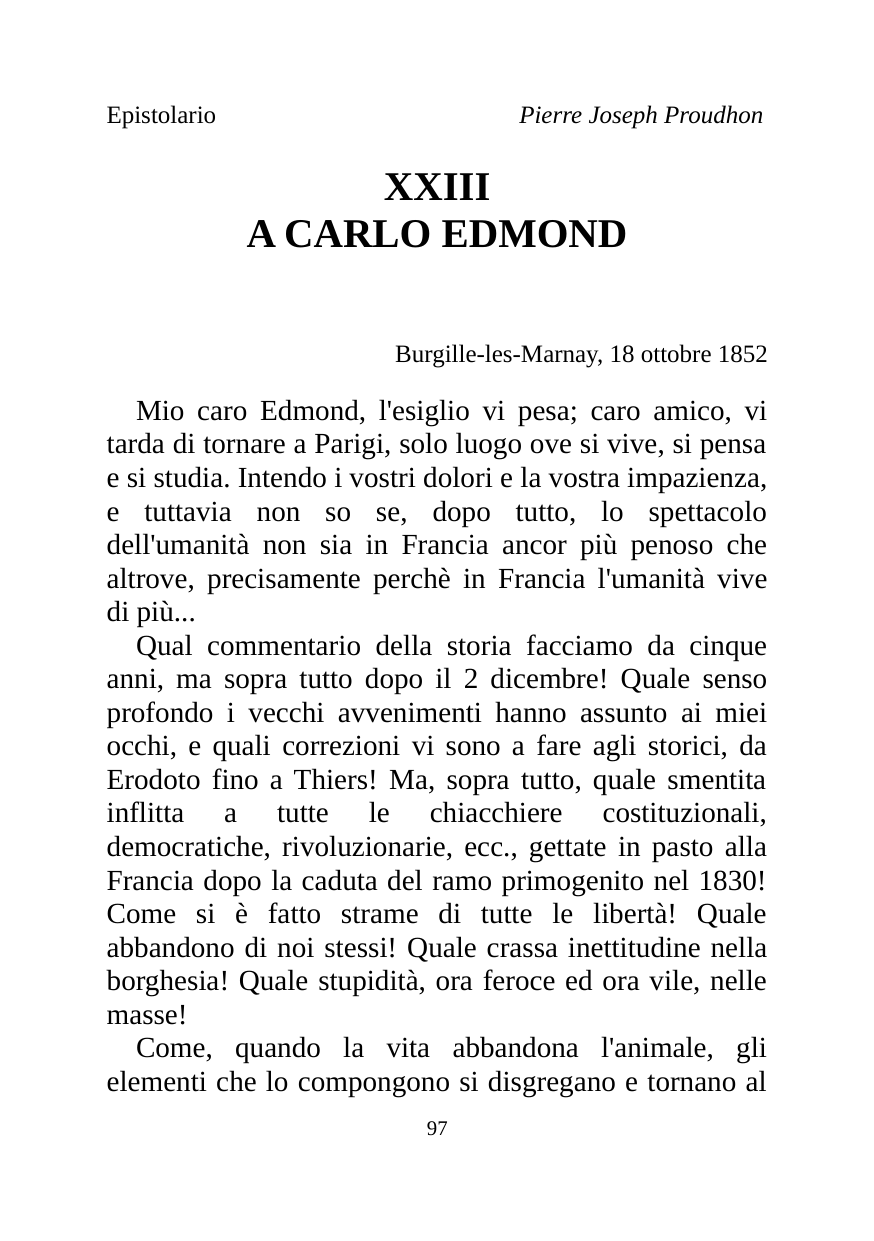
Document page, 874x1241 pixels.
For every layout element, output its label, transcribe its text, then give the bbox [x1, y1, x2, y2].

text Come, quando la vita abbandona l'animale, gli elementi che lo compongono si disgregano e tornano al [106, 1030, 768, 1097]
text Qual commentario della storia facciamo da cinque anni, ma sopra tutto dopo il 2 dicembre! Quale senso profondo i vecchi avvenimenti hanno assunto ai miei occhi, e quali correzioni vi sono a fare agli storici, da Erodoto fino a Thiers! Ma, sopra tutto, quale smentita inflitta a tutte le chiacchiere costituzionali, democratiche, rivoluzionarie, ecc., gettate in pasto alla Francia dopo la caduta del ramo primogenito nel 1830! Come si è fatto strame di tutte le libertà! Quale abbandono di noi stessi! Quale crassa inettitudine nella borghesia! Quale stupidità, ora feroce ed ora vile, nelle masse! [106, 628, 768, 1030]
subtitle XXIII A CARLO EDMOND [106, 163, 768, 257]
text Burgille-les-Marnay, 18 ottobre 1852 [106, 339, 768, 368]
text Mio caro Edmond, l'esiglio vi pesa; caro amico, vi tarda di tornare a Parigi, solo luogo ove si vive, si pensa e si studia. Intendo i vostri dolori e la vostra impazienza, e tuttavia non so se, dopo tutto, lo spettacolo dell'umanità non sia in Francia ancor più penoso che altrove, precisamente perchè in Francia l'umanità vive di più... [106, 393, 768, 628]
